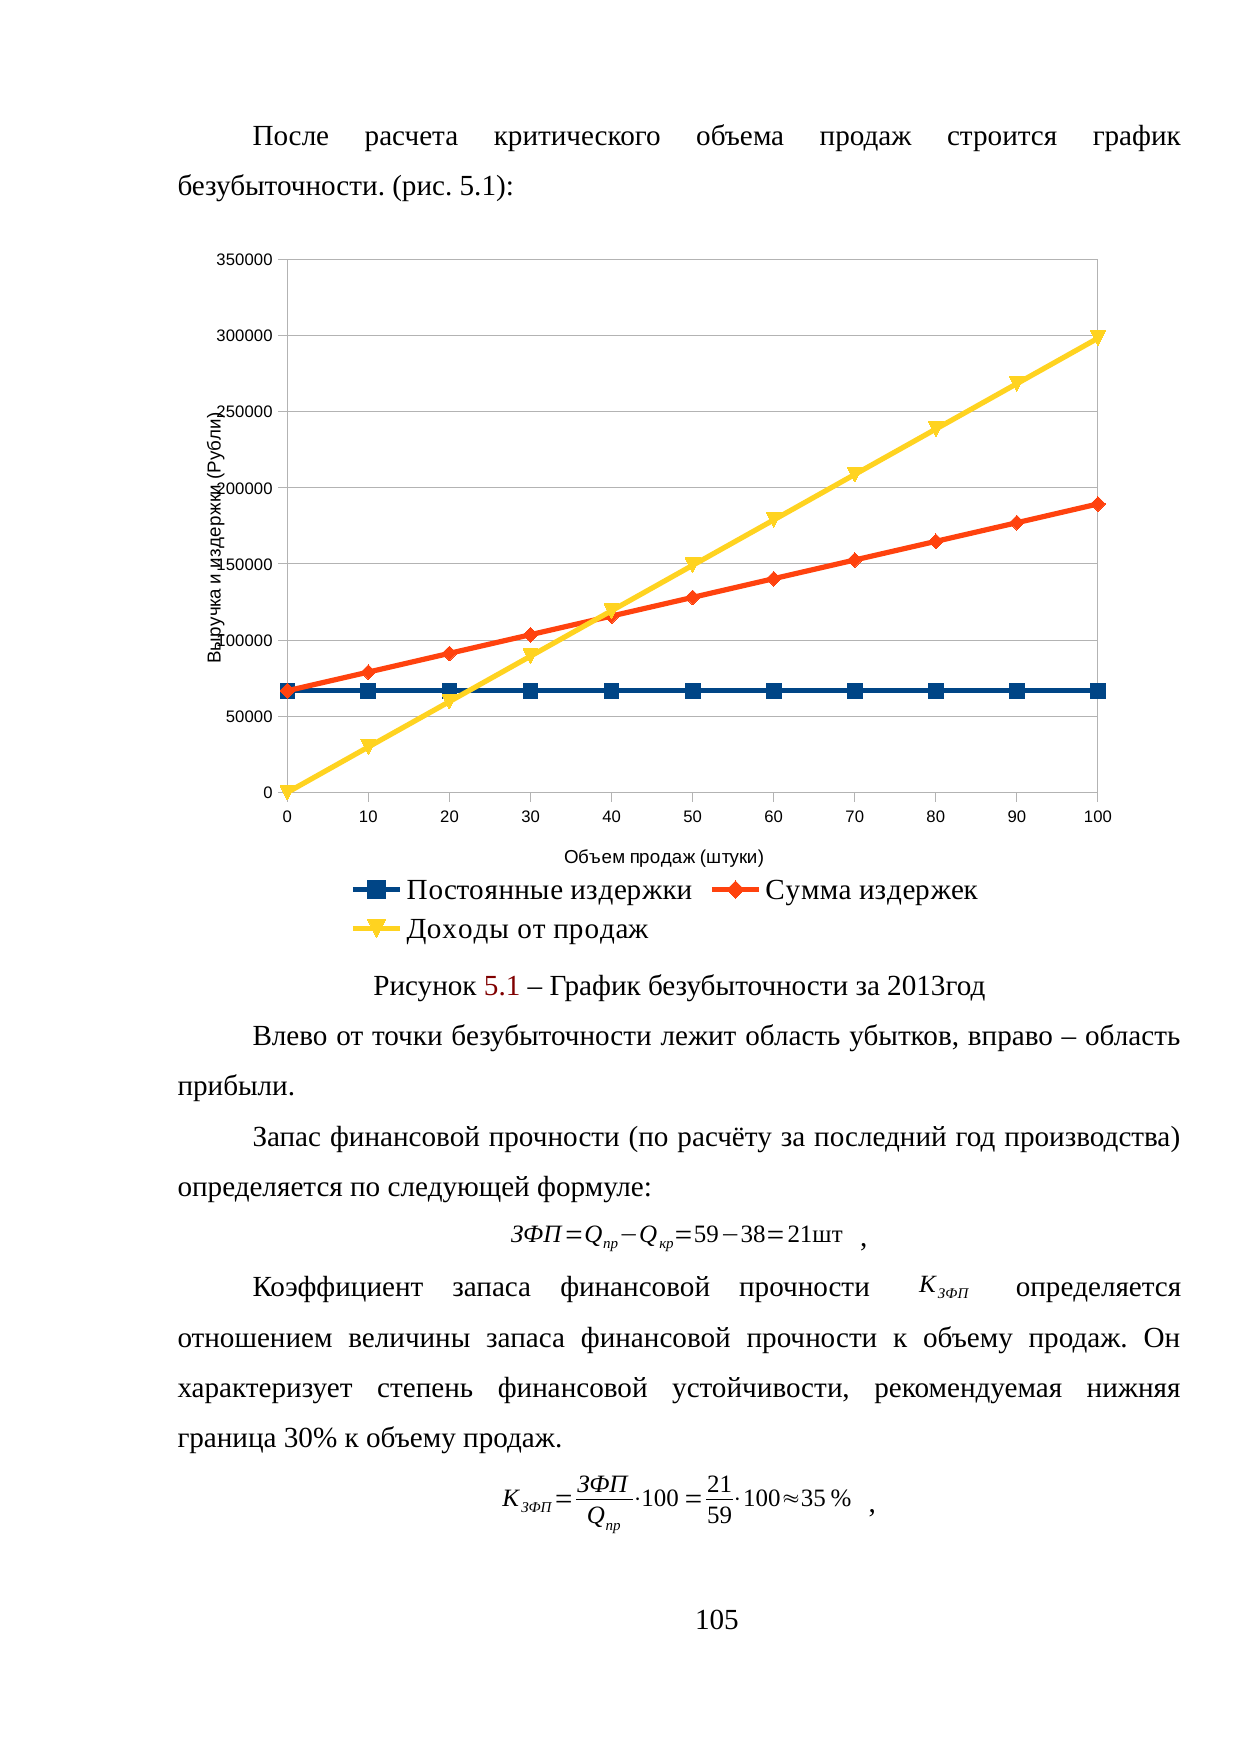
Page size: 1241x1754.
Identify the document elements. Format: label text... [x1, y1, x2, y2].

text , [177, 1219, 1181, 1253]
text После расчета критического объема продаж строится график безубыточности. (рис. 5.1): [177, 118, 1181, 202]
text , [177, 1471, 1181, 1533]
text Запас финансовой прочности (по расчёту за последний год производства) определяется по следующей формуле: [177, 1119, 1181, 1202]
text Коэффициент запаса финансовой прочности определяется отношением величины запаса финансовой прочности к объему продаж. Он характеризует степень финансовой устойчивости, рекомендуемая нижняя граница 30% к объему продаж. [177, 1269, 1181, 1454]
text Рисунок 5.1 – График безубыточности за 2013год [177, 219, 1181, 1001]
text Влево от точки безубыточности лежит область убытков, вправо – область прибыли. [177, 1018, 1181, 1102]
